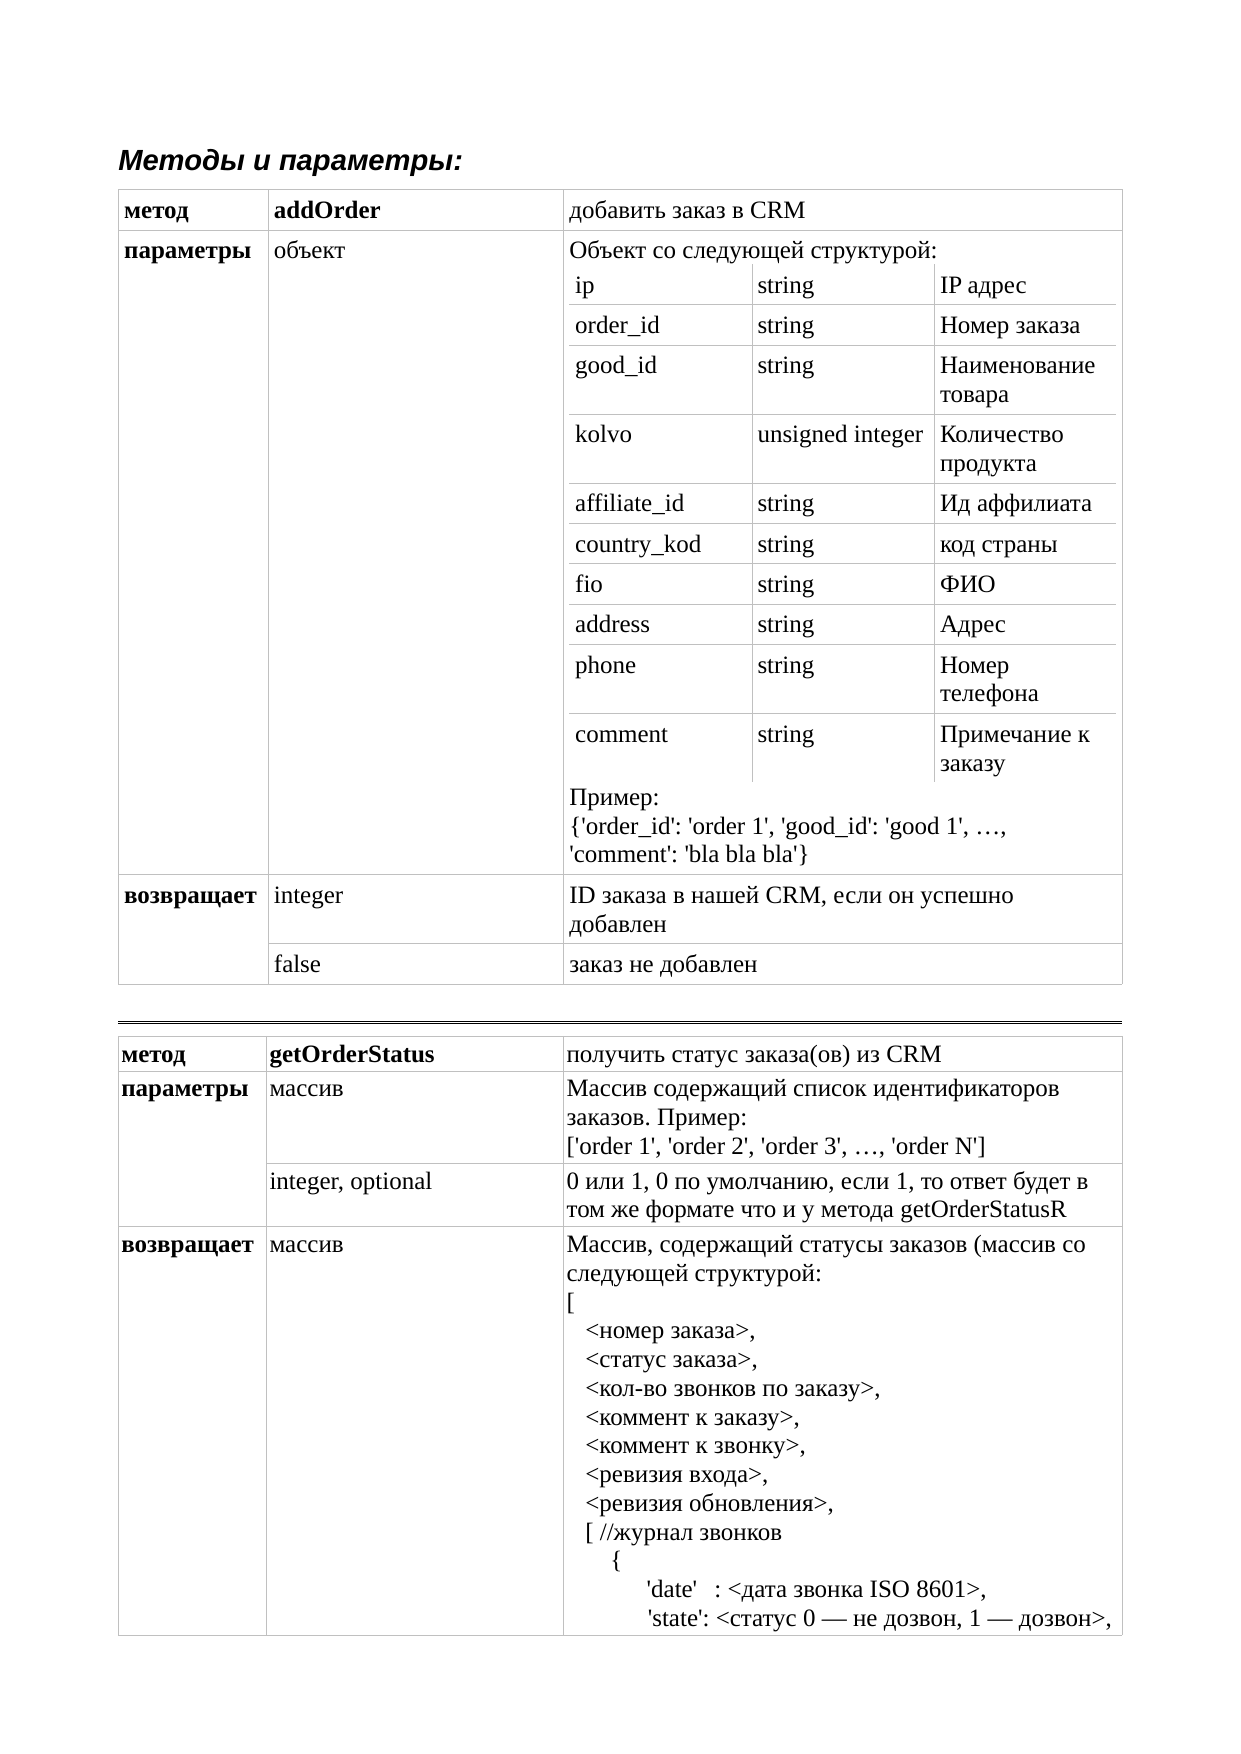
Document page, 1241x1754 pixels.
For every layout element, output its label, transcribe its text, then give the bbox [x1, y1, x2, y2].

table_cell ФИО [935, 564, 1116, 604]
table_cell параметры [119, 1072, 266, 1226]
table_cell Объект со следующей структурой: Пример: {'order_id': 'order 1', 'good_id': 'good 1', …, 'comment': 'bla bla bla'} [564, 231, 1122, 874]
table_cell заказ не добавлен [564, 944, 1122, 983]
table_header string [753, 264, 934, 304]
table_cell Количество продукта [935, 415, 1116, 483]
table_header получить статус заказа(ов) из CRM [564, 1037, 1122, 1071]
table_header метод [119, 1037, 266, 1071]
table_cell код страны [935, 524, 1116, 563]
table_cell Номер телефона [935, 645, 1116, 713]
table_header добавить заказ в CRM [564, 190, 1122, 229]
table_cell возвращает [119, 875, 268, 983]
table_cell объект [269, 231, 563, 874]
table_cell fio [569, 564, 752, 604]
table_header метод [119, 190, 268, 229]
table_cell phone [569, 645, 752, 713]
table_cell good_id [569, 346, 752, 414]
table_cell Ид аффилиата [935, 484, 1116, 523]
table_cell integer, optional [267, 1164, 563, 1226]
table_cell string [753, 564, 934, 604]
table_cell Наименование товара [935, 346, 1116, 414]
table_cell affiliate_id [569, 484, 752, 523]
table_cell string [753, 645, 934, 713]
table_header addOrder [269, 190, 563, 229]
table_cell string [753, 484, 934, 523]
table_cell Адрес [935, 605, 1116, 644]
table_cell ID заказа в нашей CRM, если он успешно добавлен [564, 875, 1122, 943]
table_cell Массив, содержащий статусы заказов (массив со следующей структурой: [ <номер заказа>, <статус заказа>, <кол-во звонков по заказу>, <коммент к заказу>, <коммент к звонку>, <ревизия входа>, <ревизия обновления>, [ //журнал звонков { 'date' : <дата звонка ISO 8601>, 'state': <статус 0 — не дозвон, 1 — дозвон>, [564, 1227, 1122, 1634]
table_cell string [753, 524, 934, 563]
table_cell address [569, 605, 752, 644]
table_cell string [753, 605, 934, 644]
subtitle Методы и параметры: [118, 143, 1122, 177]
table_cell Номер заказа [935, 305, 1116, 344]
table_header IP адрес [935, 264, 1116, 304]
table_cell Массив содержащий список идентификаторов заказов. Пример: ['order 1', 'order 2', 'order 3', …, 'order N'] [564, 1072, 1122, 1163]
table_cell возвращает [119, 1227, 266, 1634]
table_cell массив [267, 1227, 563, 1634]
table_cell comment [569, 714, 752, 782]
table_cell параметры [119, 231, 268, 874]
table_cell integer [269, 875, 563, 943]
table_cell unsigned integer [753, 415, 934, 483]
table_header getOrderStatus [267, 1037, 563, 1071]
table_cell kolvo [569, 415, 752, 483]
table_cell false [269, 944, 563, 983]
table_header ip [569, 264, 752, 304]
table_cell country_kod [569, 524, 752, 563]
table_cell string [753, 714, 934, 782]
table_cell 0 или 1, 0 по умолчанию, если 1, то ответ будет в том же формате что и у метода getOrderStatusR [564, 1164, 1122, 1226]
table_cell string [753, 305, 934, 344]
table_cell order_id [569, 305, 752, 344]
table_cell массив [267, 1072, 563, 1163]
table_cell string [753, 346, 934, 414]
table_cell Примечание к заказу [935, 714, 1116, 782]
